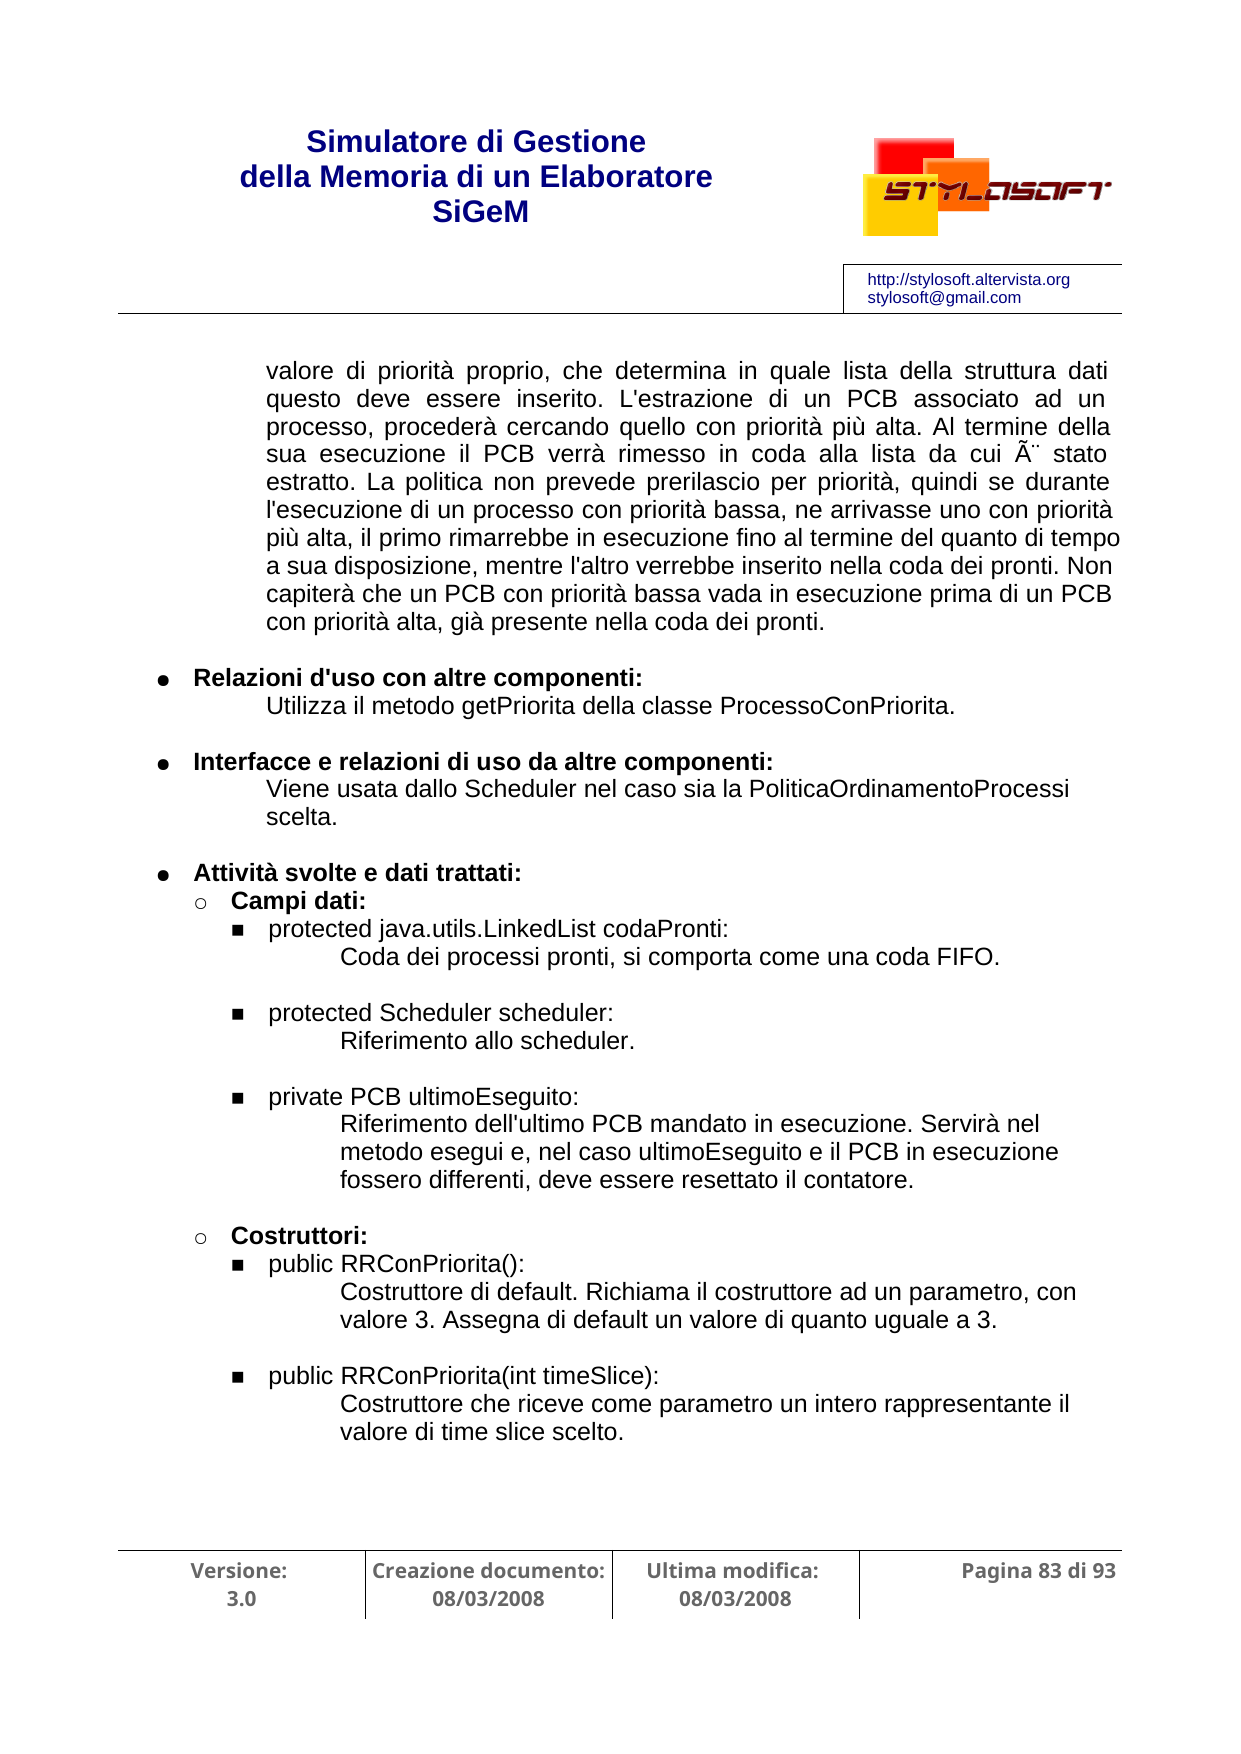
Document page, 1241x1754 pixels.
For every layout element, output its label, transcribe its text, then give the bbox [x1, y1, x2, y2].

list Campi dati: [193, 887, 1122, 915]
picture [848, 123, 1117, 247]
list Interfacce e relazioni di uso da altre componenti: [156, 747, 1122, 775]
list protected Scheduler scheduler: [231, 999, 1122, 1027]
list public RRConPriorita(): [231, 1250, 1122, 1278]
text Costruttore di default. Richiama il costruttore ad un parametro, con valore 3. Assegna di default un valore di quanto uguale a 3. [118, 1278, 1122, 1334]
list valore di priorità proprio, che determina in quale lista della struttura dati questo deve essere inserito. L'estrazione di un PCB associato ad un processo, procederà cercando quello con priorità più alta. Al termine della sua esecuzione il PCB verrà rimesso in coda alla lista da cui Ã¨ stato estratto. La politica non prevede prerilascio per priorità, quindi se durante l'esecuzione di un processo con priorità bassa, ne arrivasse uno con priorità più alta, il primo rimarrebbe in esecuzione fino al termine del quanto di tempo a sua disposizione, mentre l'altro verrebbe inserito nella coda dei pronti. Non capiterà che un PCB con priorità bassa vada in esecuzione prima di un PCB con priorità alta, già presente nella coda dei pronti. [156, 357, 1122, 636]
text Coda dei processi pronti, si comporta come una coda FIFO. [118, 943, 1122, 971]
text Riferimento allo scheduler. [118, 1027, 1122, 1054]
list Relazioni d'uso con altre componenti: [156, 664, 1122, 692]
text Costruttore che riceve come parametro un intero rappresentante il valore di time slice scelto. [118, 1389, 1122, 1445]
list private PCB ultimoEseguito: [231, 1082, 1122, 1110]
list public RRConPriorita(int timeSlice): [231, 1362, 1122, 1389]
list Viene usata dallo Scheduler nel caso sia la PoliticaOrdinamentoProcessi scelta. [156, 775, 1122, 831]
list Utilizza il metodo getPriorita della classe ProcessoConPriorita. [156, 692, 1122, 719]
list Costruttori: [193, 1222, 1122, 1250]
list Attività svolte e dati trattati: [156, 859, 1122, 887]
list protected java.utils.LinkedList codaPronti: [231, 915, 1122, 943]
text Riferimento dell'ultimo PCB mandato in esecuzione. Servirà nel metodo esegui e, nel caso ultimoEseguito e il PCB in esecuzione fossero differenti, deve essere resettato il contatore. [118, 1110, 1122, 1194]
